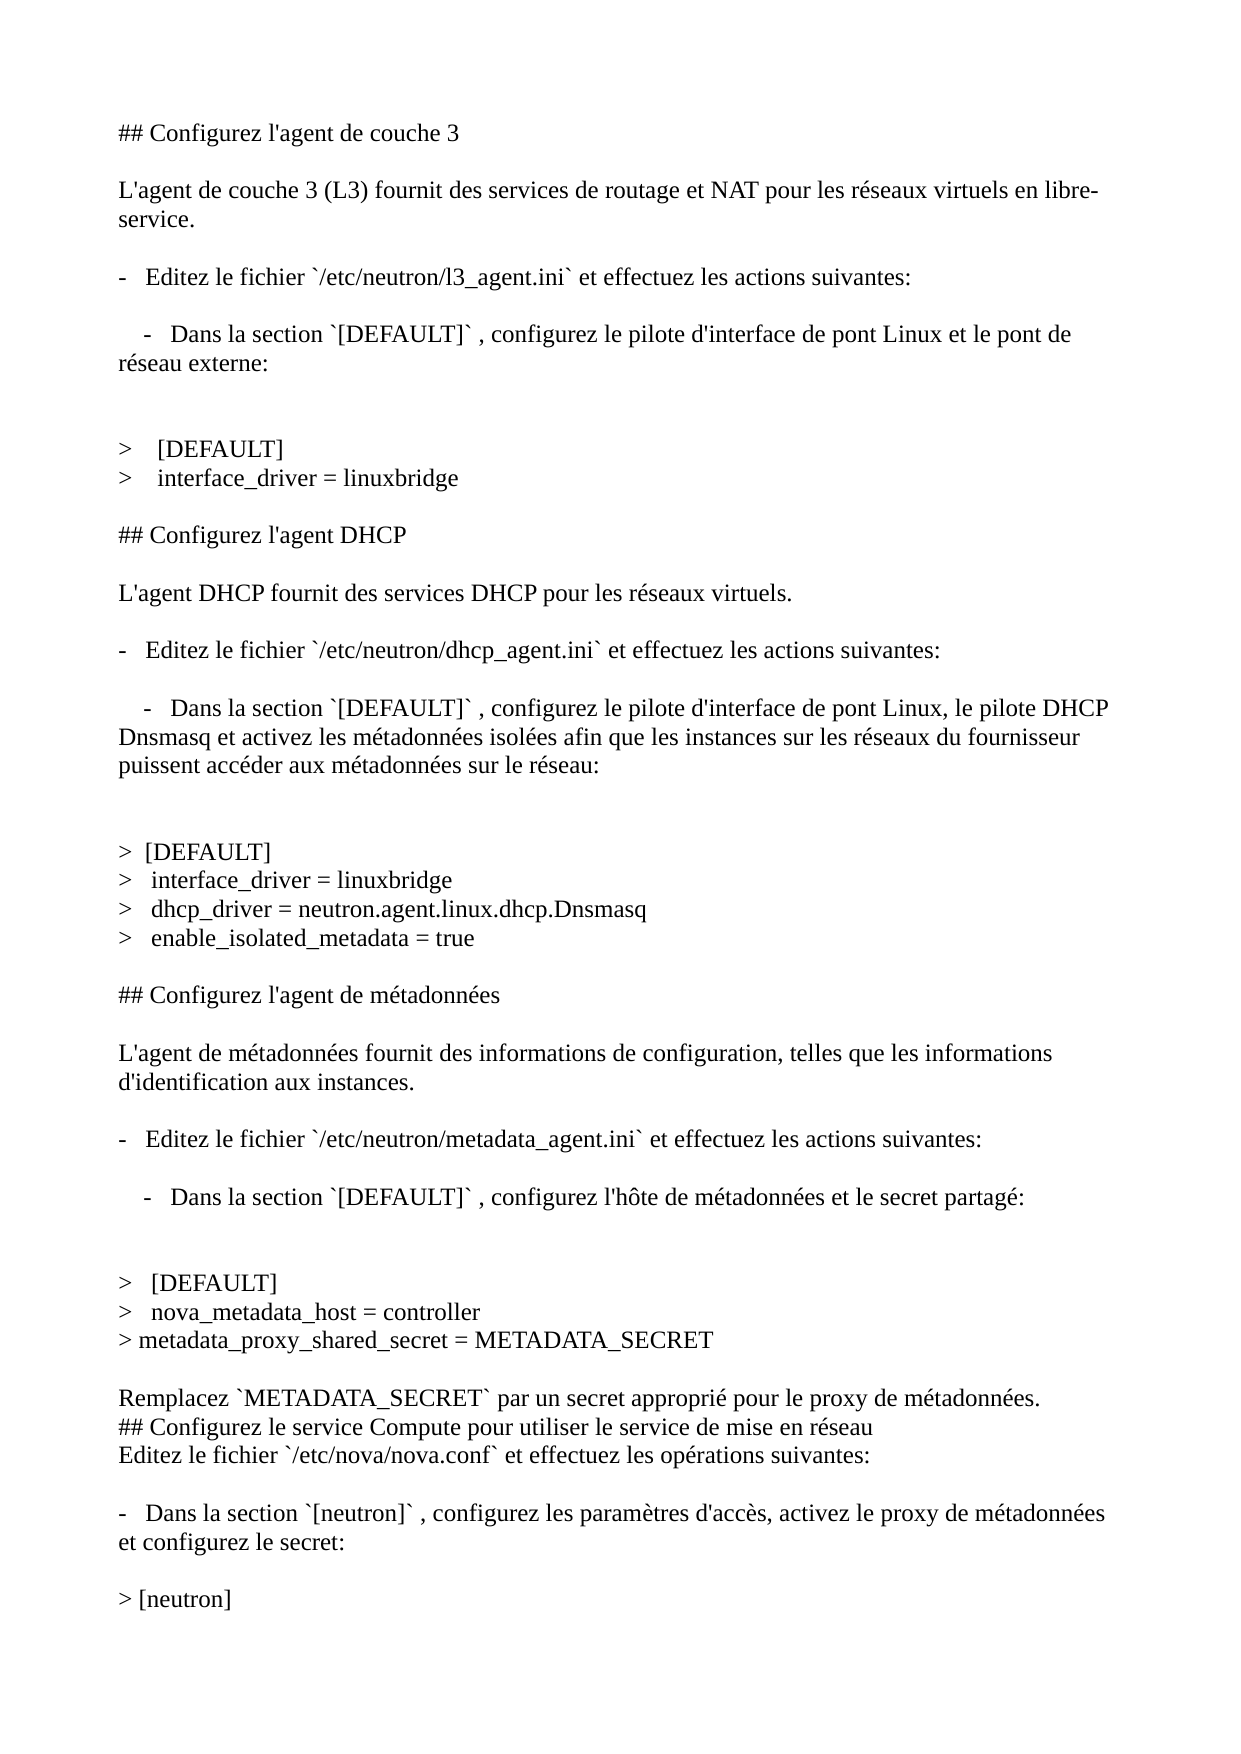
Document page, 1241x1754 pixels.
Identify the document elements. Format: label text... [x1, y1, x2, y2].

text - Dans la section `[neutron]` , configurez les paramètres d'accès, activez le proxy de métadonnées et configurez le secret: [118, 1498, 1122, 1556]
text - Dans la section `[DEFAULT]` , configurez l'hôte de métadonnées et le secret partagé: [118, 1182, 1122, 1211]
text - Editez le fichier `/etc/neutron/metadata_agent.ini` et effectuez les actions suivantes: [118, 1124, 1122, 1153]
text > [DEFAULT] [118, 434, 1122, 463]
text Remplacez `METADATA_SECRET` par un secret approprié pour le proxy de métadonnées. [118, 1383, 1122, 1412]
text ## Configurez l'agent de couche 3 [118, 118, 1122, 147]
text L'agent DHCP fournit des services DHCP pour les réseaux virtuels. [118, 578, 1122, 607]
text > interface_driver = linuxbridge [118, 866, 1122, 894]
text L'agent de métadonnées fournit des informations de configuration, telles que les informations d'identification aux instances. [118, 1038, 1122, 1096]
text > interface_driver = linuxbridge [118, 463, 1122, 492]
text ## Configurez l'agent DHCP [118, 521, 1122, 549]
text ## Configurez le service Compute pour utiliser le service de mise en réseau [118, 1412, 1122, 1441]
text > [DEFAULT] [118, 837, 1122, 866]
text > [DEFAULT] [118, 1268, 1122, 1297]
text ## Configurez l'agent de métadonnées [118, 981, 1122, 1009]
text L'agent de couche 3 (L3) fournit des services de routage et NAT pour les réseaux virtuels en libre-service. [118, 176, 1122, 233]
text Editez le fichier `/etc/nova/nova.conf` et effectuez les opérations suivantes: [118, 1441, 1122, 1469]
text > nova_metadata_host = controller [118, 1297, 1122, 1326]
text - Dans la section `[DEFAULT]` , configurez le pilote d'interface de pont Linux, le pilote DHCP Dnsmasq et activez les métadonnées isolées afin que les instances sur les réseaux du fournisseur puissent accéder aux métadonnées sur le réseau: [118, 693, 1122, 779]
text > dhcp_driver = neutron.agent.linux.dhcp.Dnsmasq [118, 894, 1122, 923]
text > [neutron] [118, 1584, 1122, 1613]
text > enable_isolated_metadata = true [118, 923, 1122, 952]
text > metadata_proxy_shared_secret = METADATA_SECRET [118, 1326, 1122, 1354]
text - Editez le fichier `/etc/neutron/l3_agent.ini` et effectuez les actions suivantes: [118, 262, 1122, 291]
text - Dans la section `[DEFAULT]` , configurez le pilote d'interface de pont Linux et le pont de réseau externe: [118, 319, 1122, 377]
text - Editez le fichier `/etc/neutron/dhcp_agent.ini` et effectuez les actions suivantes: [118, 636, 1122, 664]
